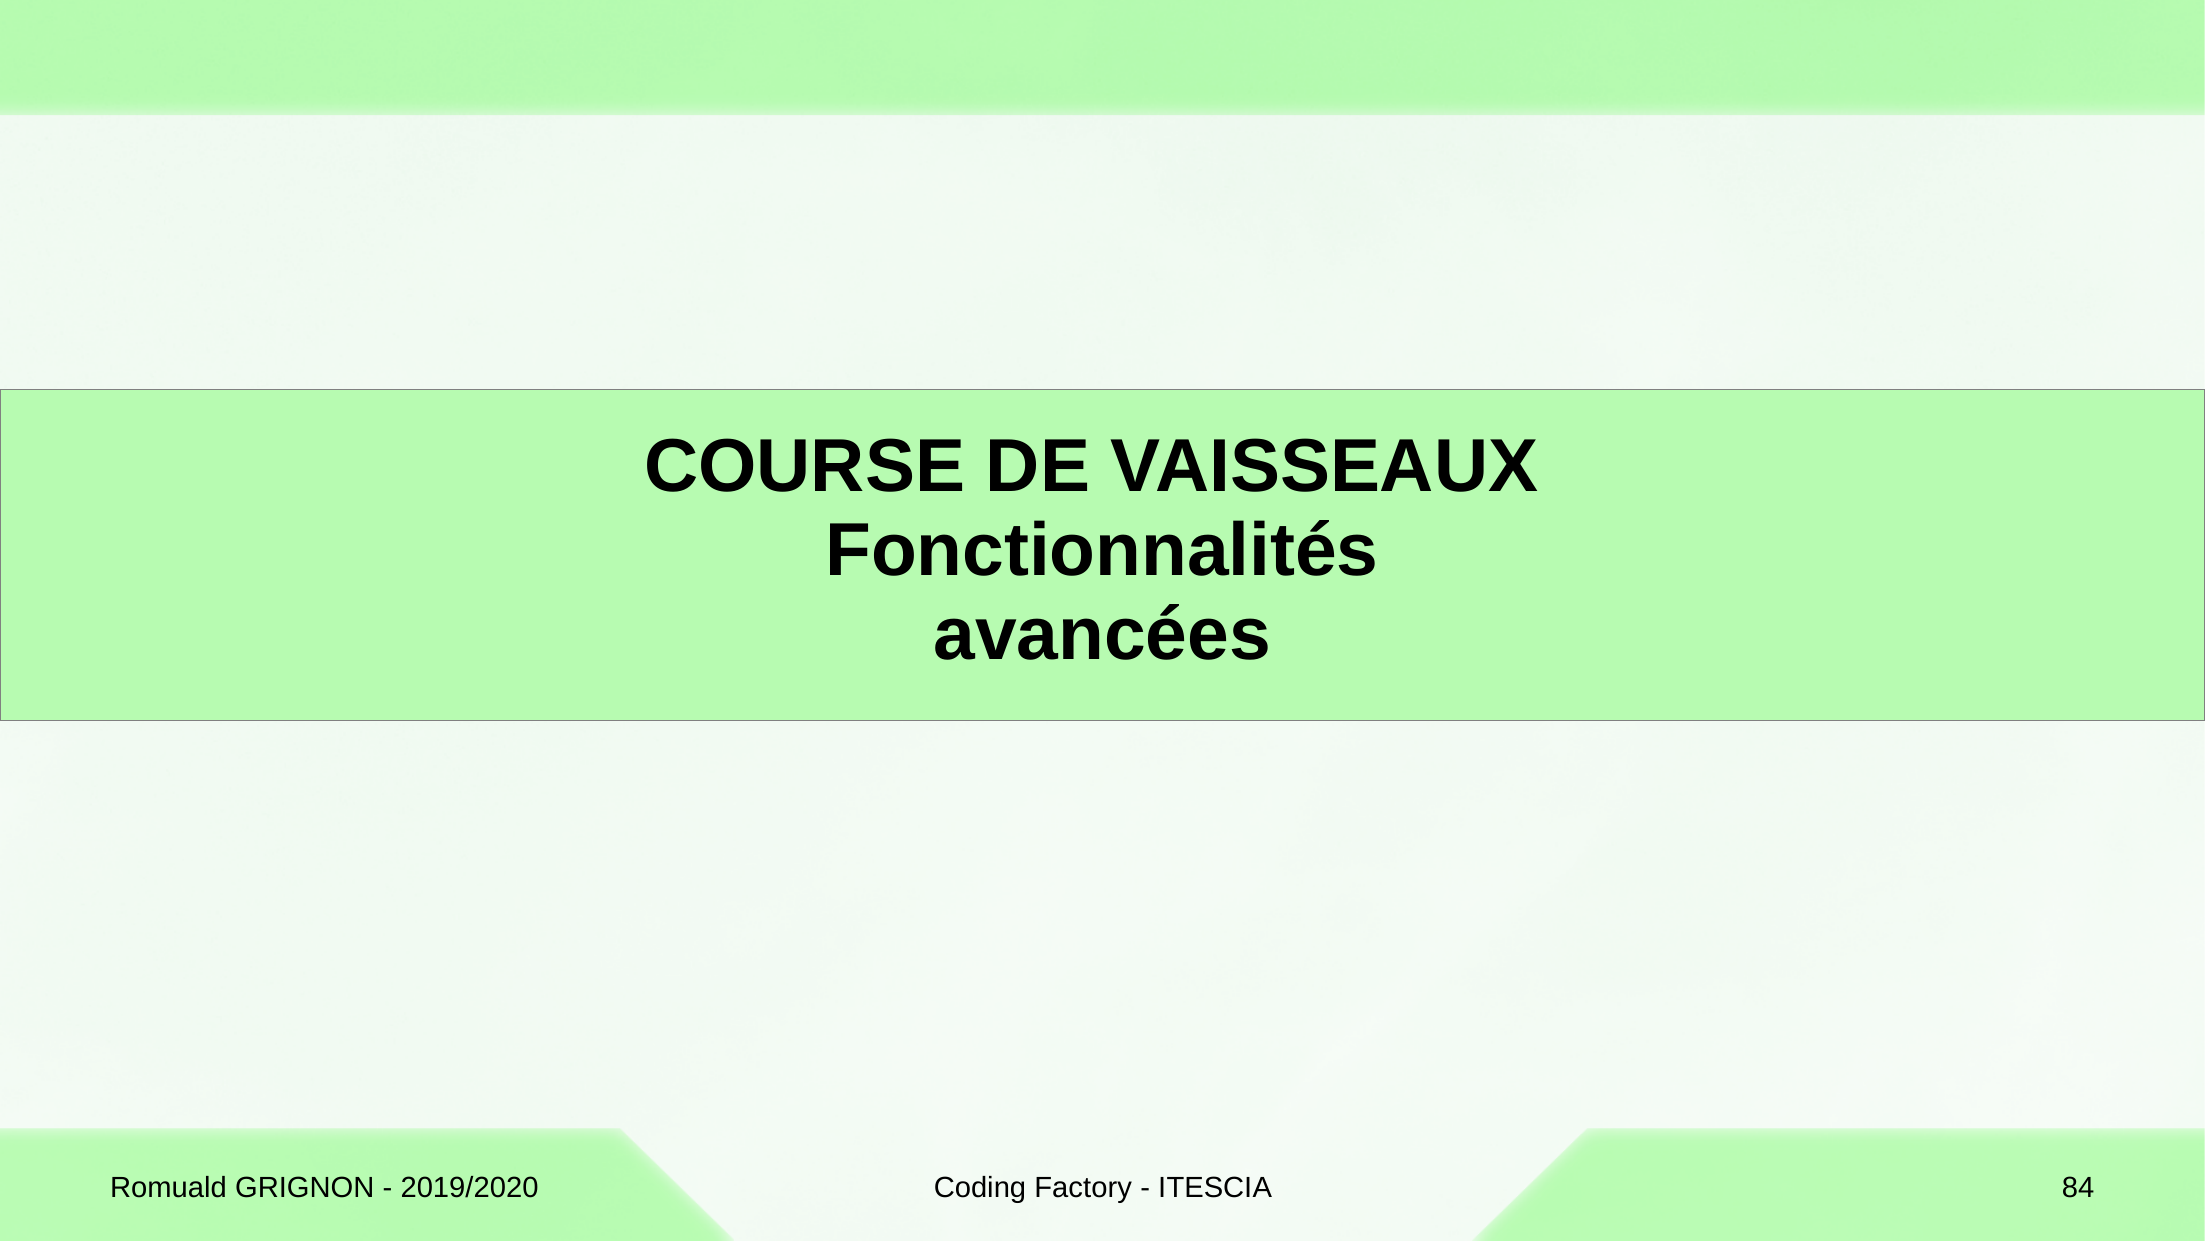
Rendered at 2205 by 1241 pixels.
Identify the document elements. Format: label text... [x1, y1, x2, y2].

text_box [0, 389, 110, 721]
subtitle COURSE DE VAISSEAUX Fonctionnalités avancées [110, 108, 2095, 1168]
picture [0, 721, 2205, 1241]
picture [0, 0, 2205, 389]
text_box [2095, 389, 2205, 721]
